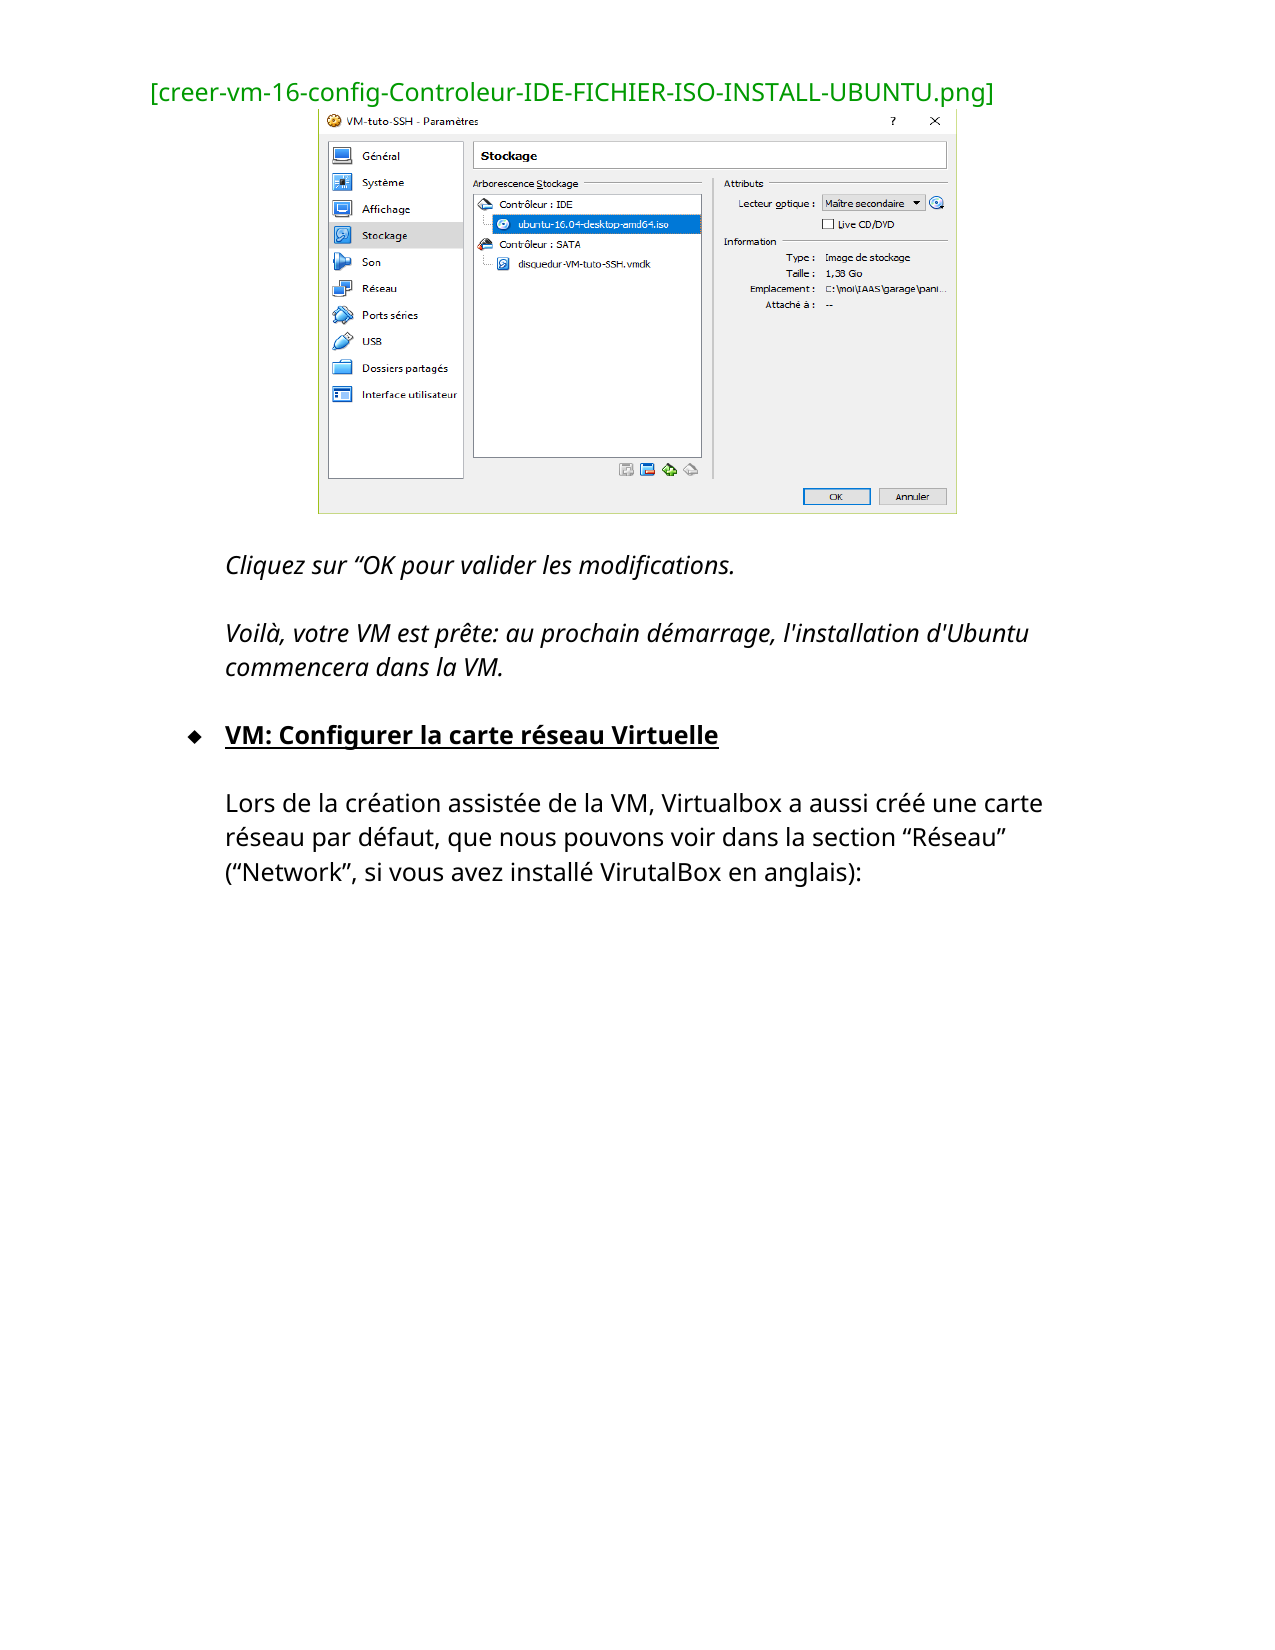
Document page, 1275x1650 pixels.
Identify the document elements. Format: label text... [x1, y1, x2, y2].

text Voilà, votre VM est prête: au prochain démarrage, l'installation d'Ubuntu commencera dans la VM. [225, 616, 1125, 684]
text [creer-vm-16-config-Controleur-IDE-FICHIER-ISO-INSTALL-UBUNTU.png] [150, 75, 1125, 109]
picture [318, 109, 957, 514]
text Cliquez sur “OK pour valider les modifications. [225, 548, 1125, 582]
list VM: Configurer la carte réseau Virtuelle [187, 718, 1125, 752]
text Lors de la création assistée de la VM, Virtualbox a aussi créé une carte réseau par défaut, que nous pouvons voir dans la section “Réseau” (“Network”, si vous avez installé VirutalBox en anglais): [225, 786, 1125, 888]
